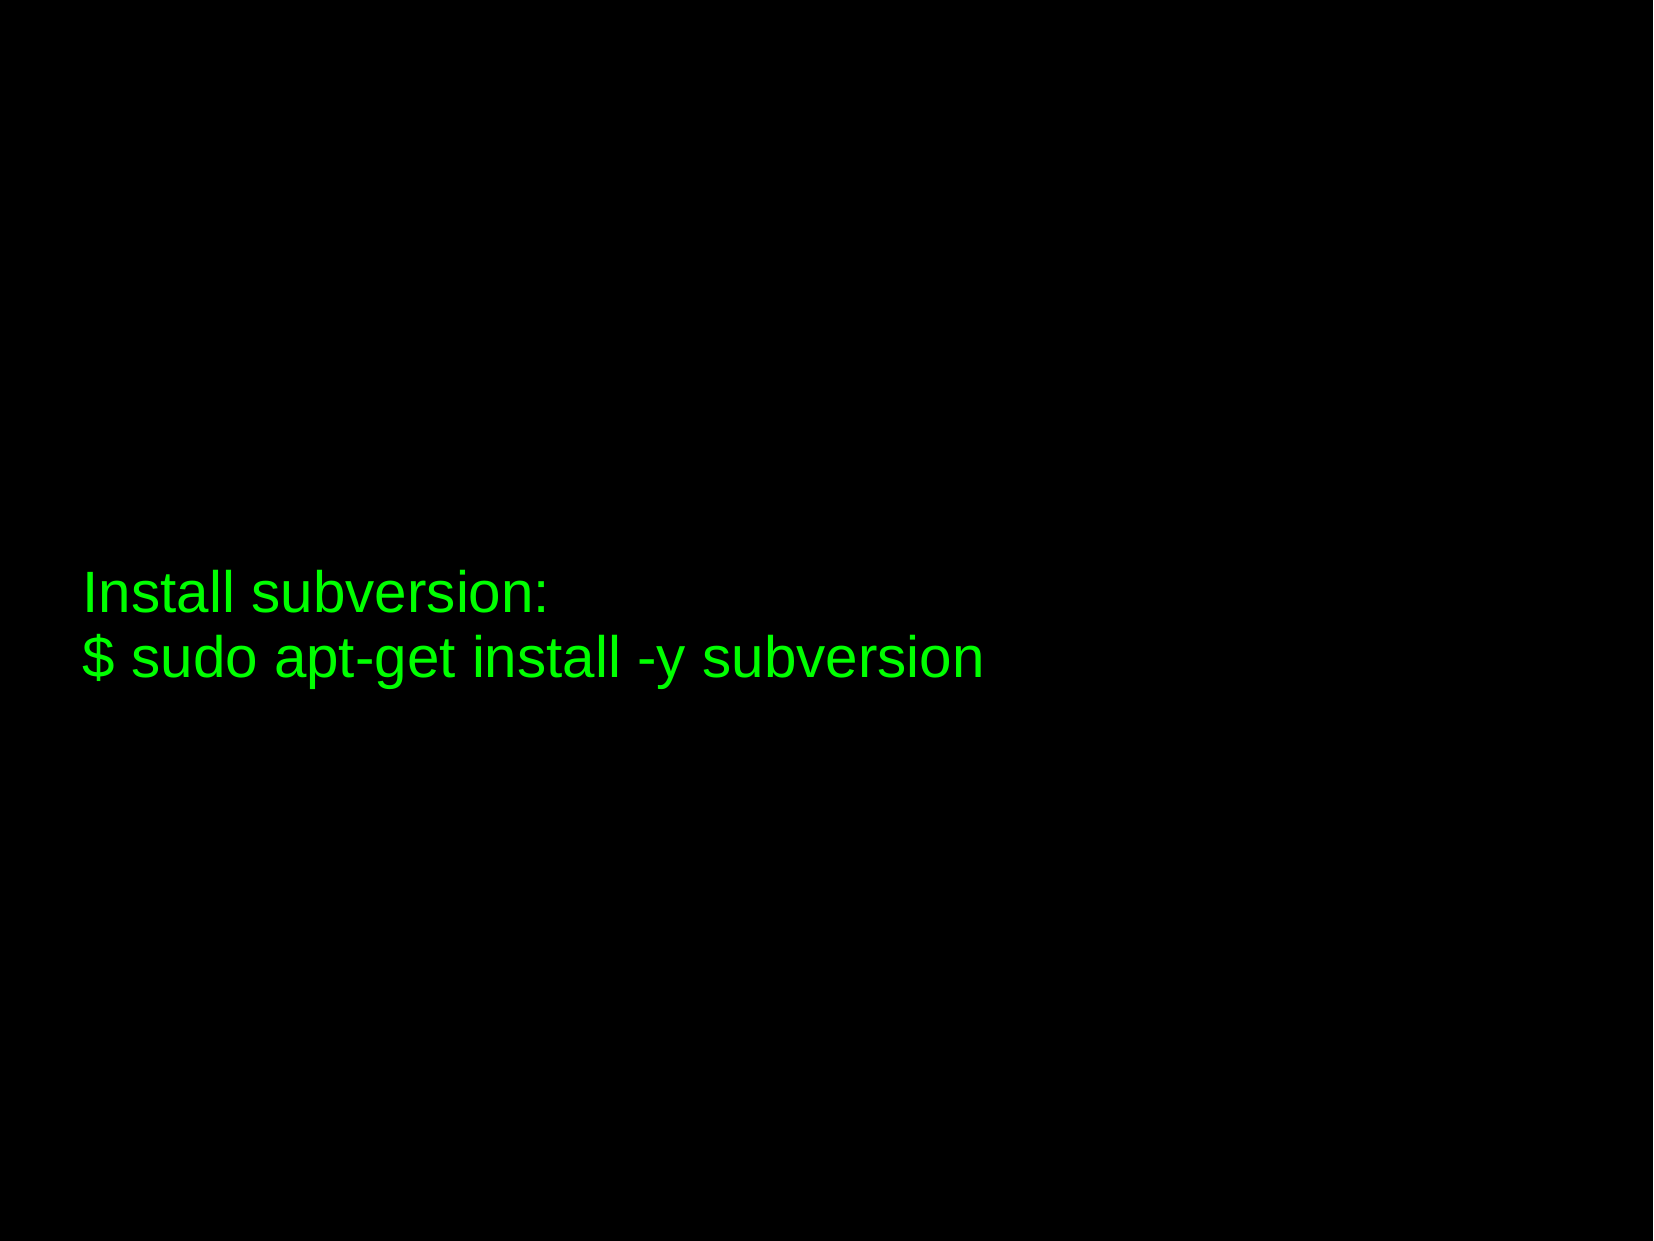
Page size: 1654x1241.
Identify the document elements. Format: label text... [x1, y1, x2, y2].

title Install subversion: $ sudo apt-get install -y subversion [82, 49, 1571, 1201]
